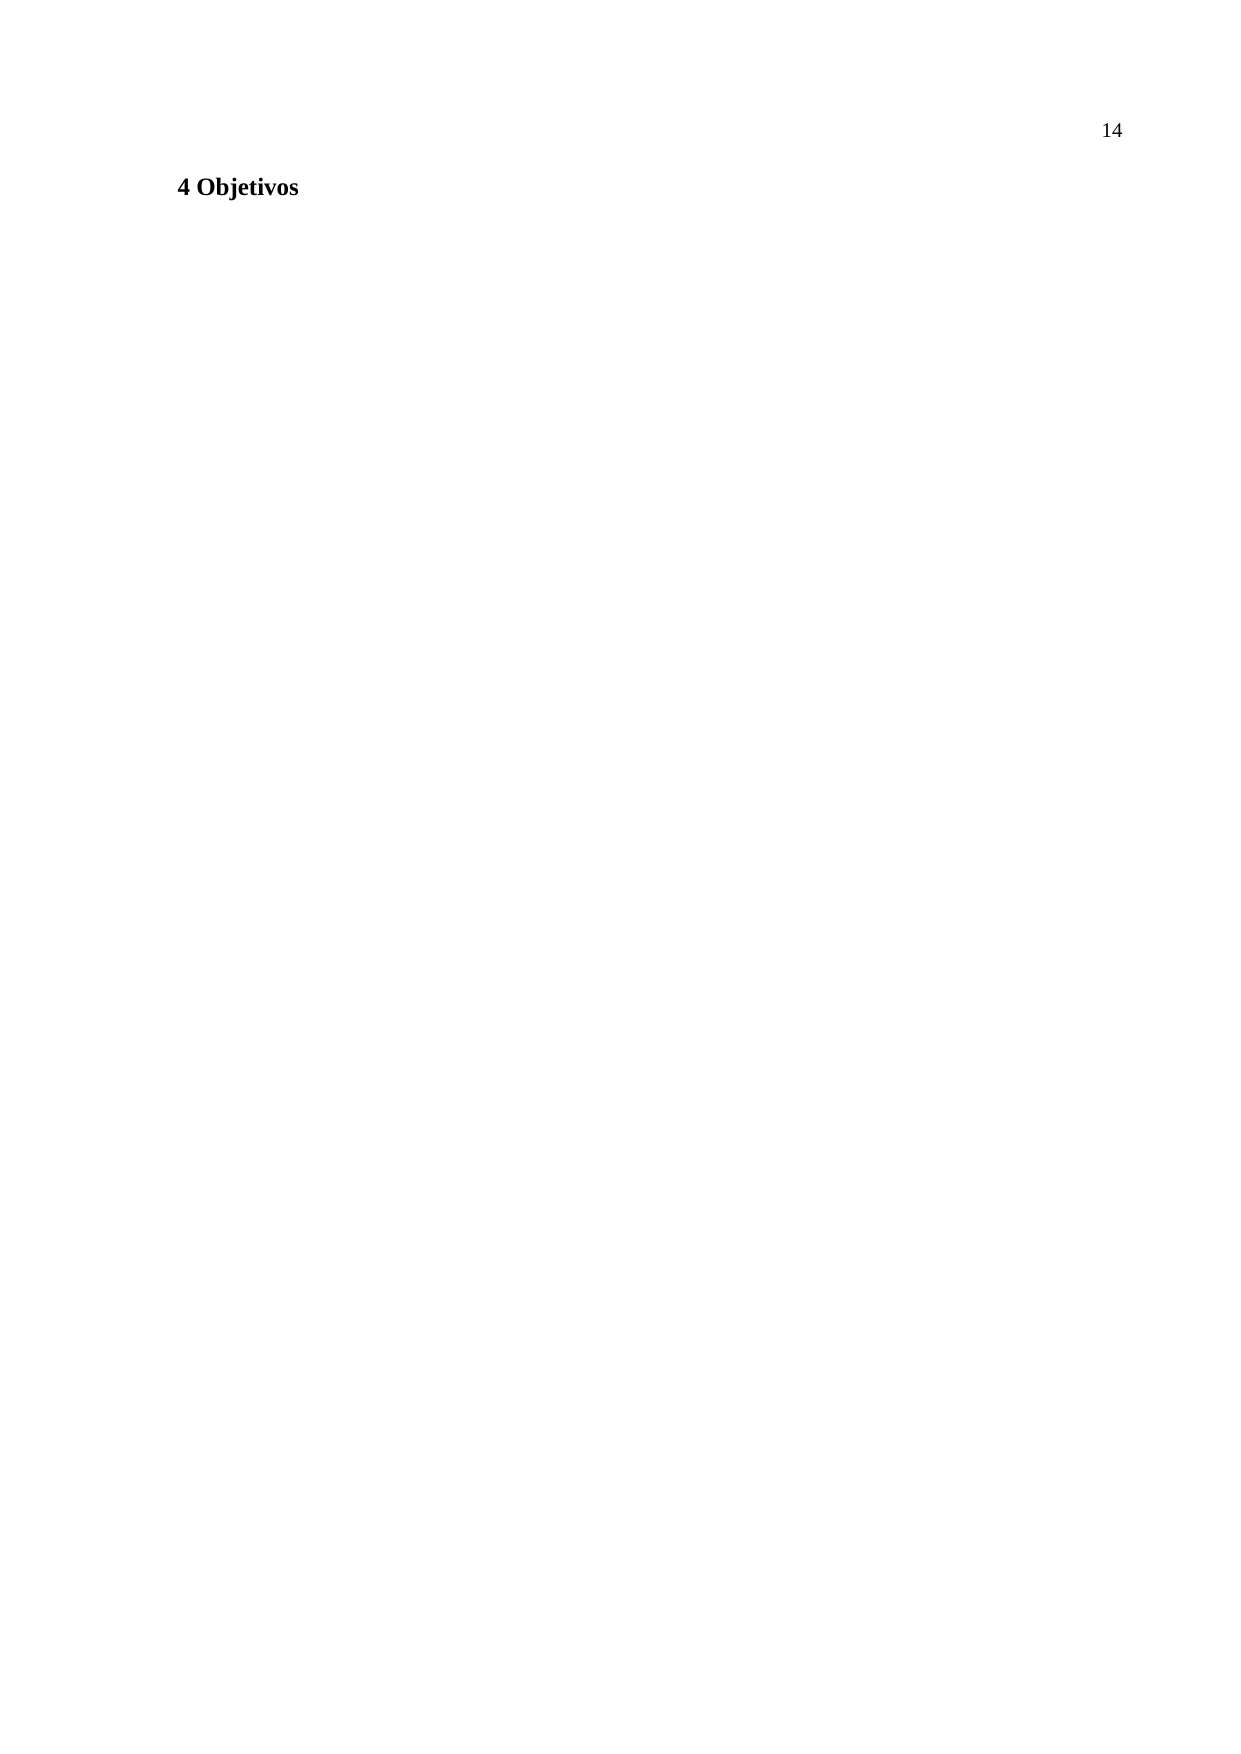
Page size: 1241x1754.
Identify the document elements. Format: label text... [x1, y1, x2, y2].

text 4 Objetivos [177, 172, 1122, 200]
